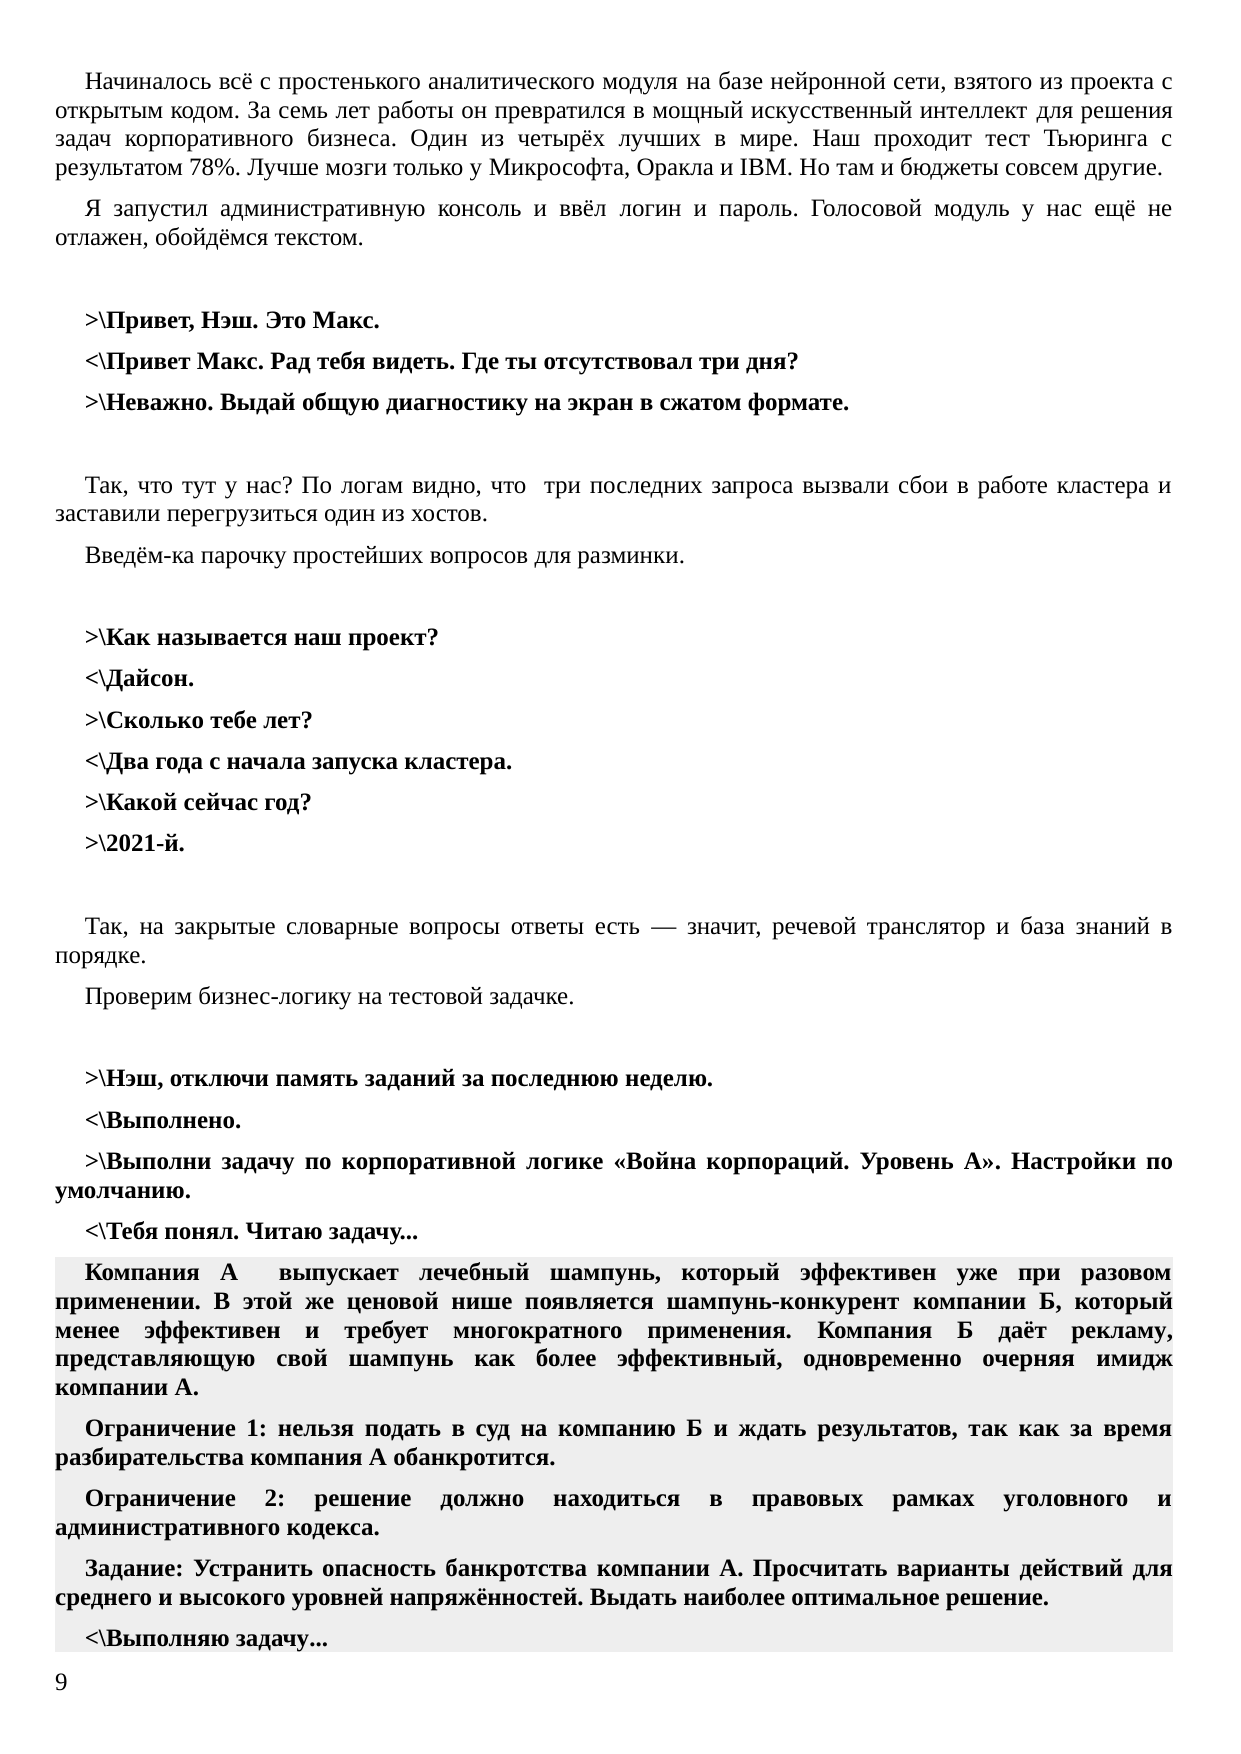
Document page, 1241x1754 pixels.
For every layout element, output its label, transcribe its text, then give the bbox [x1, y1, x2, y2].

text Я запустил административную консоль и ввёл логин и пароль. Голосовой модуль у нас ещё не отлажен, обойдёмся текстом. [55, 193, 1173, 251]
text <\Выполняю задачу... [55, 1623, 1173, 1652]
text Компания А выпускает лечебный шампунь, который эффективен уже при разовом применении. В этой же ценовой нише появляется шампунь-конкурент компании Б, который менее эффективен и требует многократного применения. Компания Б даёт рекламу, представляющую свой шампунь как более эффективный, одновременно очерняя имидж компании А. [55, 1257, 1173, 1401]
text >\Какой сейчас год? [55, 787, 1173, 816]
text <\Тебя понял. Читаю задачу... [55, 1216, 1173, 1245]
text Так, что тут у нас? По логам видно, что три последних запроса вызвали сбои в работе кластера и заставили перегрузиться один из хостов. [55, 470, 1173, 527]
text Проверим бизнес-логику на тестовой задачке. [55, 981, 1173, 1010]
text >\Нэш, отключи память заданий за последнюю неделю. [55, 1063, 1173, 1092]
text <\Дайсон. [55, 663, 1173, 692]
text <\Привет Макс. Рад тебя видеть. Где ты отсутствовал три дня? [55, 346, 1173, 375]
text >\2021-й. [55, 828, 1173, 857]
text >\Неважно. Выдай общую диагностику на экран в сжатом формате. [55, 387, 1173, 416]
text >\Как называется наш проект? [55, 622, 1173, 651]
text Так, на закрытые словарные вопросы ответы есть — значит, речевой транслятор и база знаний в порядке. [55, 911, 1173, 968]
text >\Привет, Нэш. Это Макс. [55, 305, 1173, 333]
text >\Сколько тебе лет? [55, 705, 1173, 733]
text Ограничение 1: нельзя подать в суд на компанию Б и ждать результатов, так как за время разбирательства компания А обанкротится. [55, 1413, 1173, 1471]
text <\Выполнено. [55, 1105, 1173, 1133]
text Начиналось всё с простенького аналитического модуля на базе нейронной сети, взятого из проекта с открытым кодом. За семь лет работы он превратился в мощный искусственный интеллект для решения задач корпоративного бизнеса. Один из четырёх лучших в мире. Наш проходит тест Тьюринга с результатом 78%. Лучше мозги только у Микрософта, Оракла и IBM. Но там и бюджеты совсем другие. [55, 66, 1173, 181]
text >\Выполни задачу по корпоративной логике «Война корпораций. Уровень А». Настройки по умолчанию. [55, 1146, 1173, 1203]
text Задание: Устранить опасность банкротства компании А. Просчитать варианты действий для среднего и высокого уровней напряжённостей. Выдать наиболее оптимальное решение. [55, 1553, 1173, 1611]
text Ограничение 2: решение должно находиться в правовых рамках уголовного и административного кодекса. [55, 1483, 1173, 1541]
text <\Два года с начала запуска кластера. [55, 746, 1173, 775]
text Введём-ка парочку простейших вопросов для разминки. [55, 540, 1173, 568]
